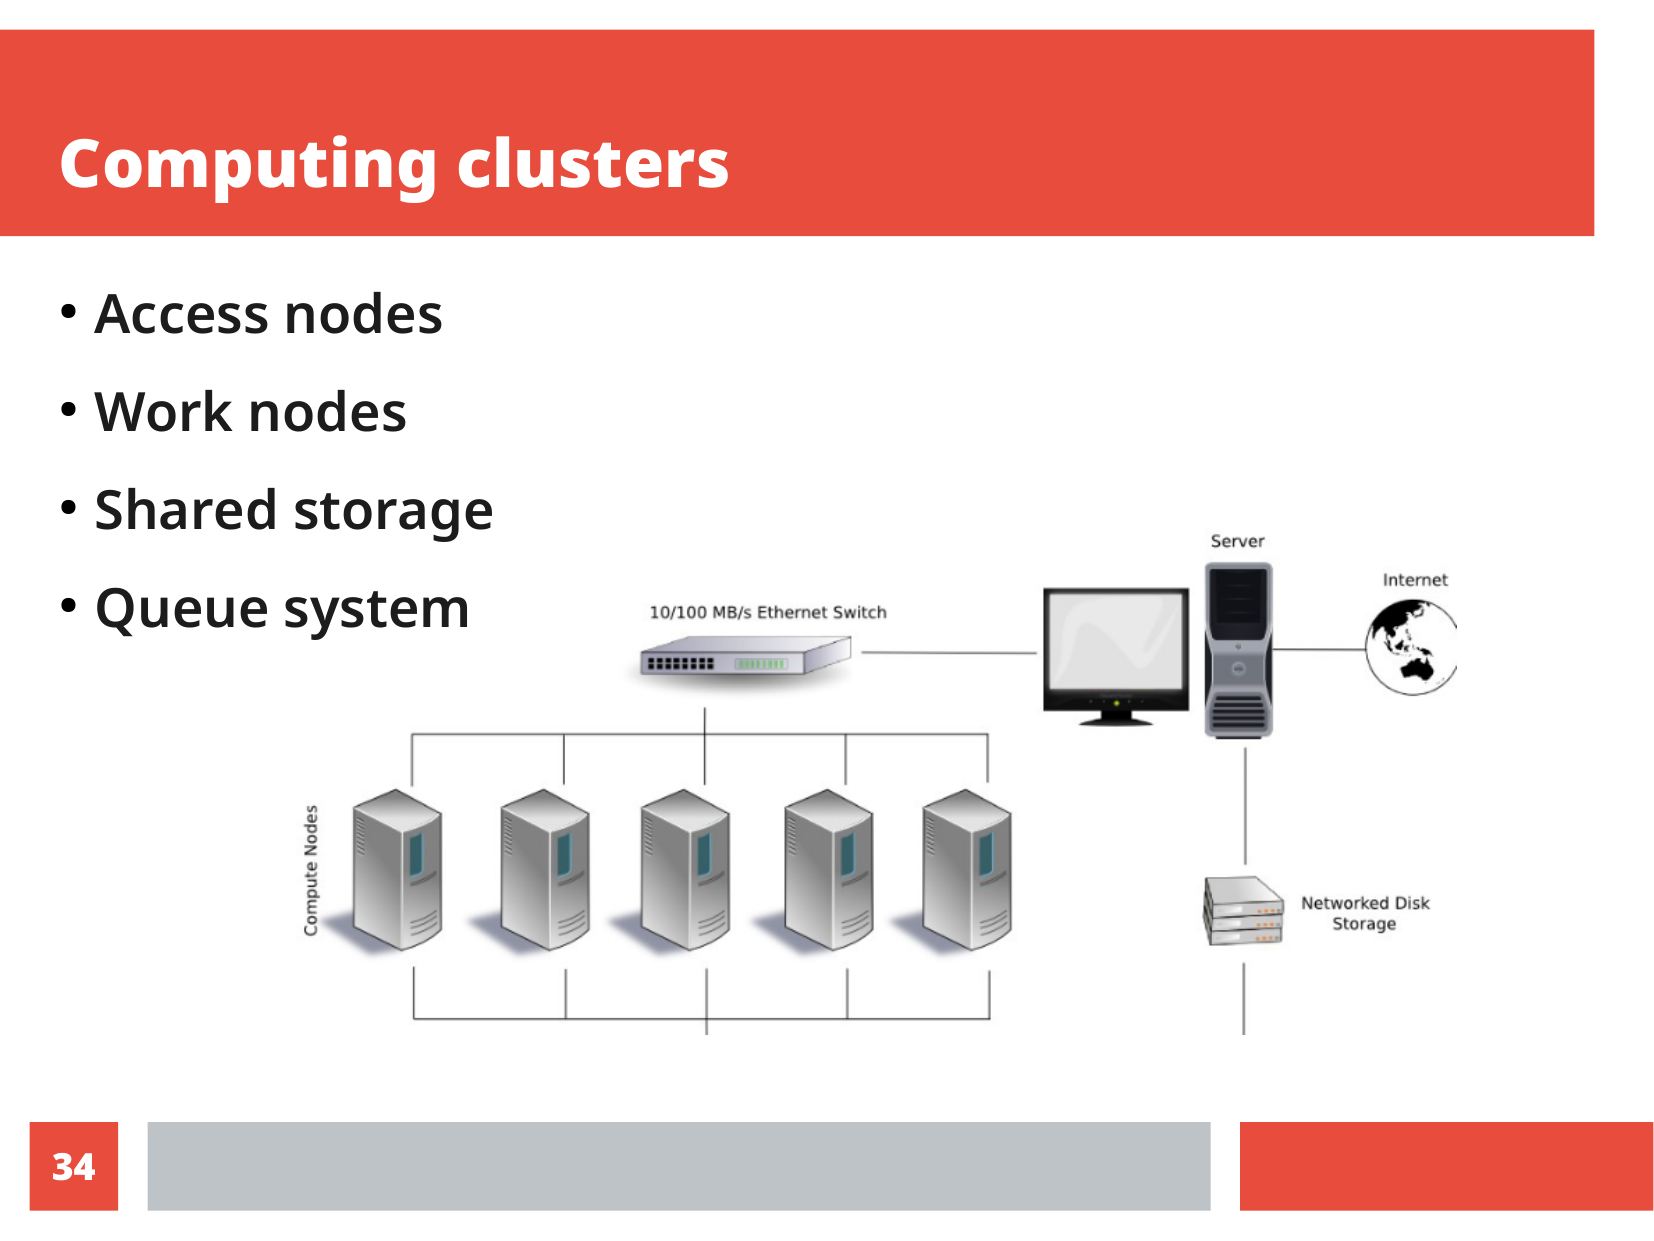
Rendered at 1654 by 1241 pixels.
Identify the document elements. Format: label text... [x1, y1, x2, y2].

picture [261, 933, 1457, 1035]
title Computing clusters [59, 59, 1595, 207]
list Access nodes Work nodes Shared storage Queue system [59, 275, 1565, 933]
